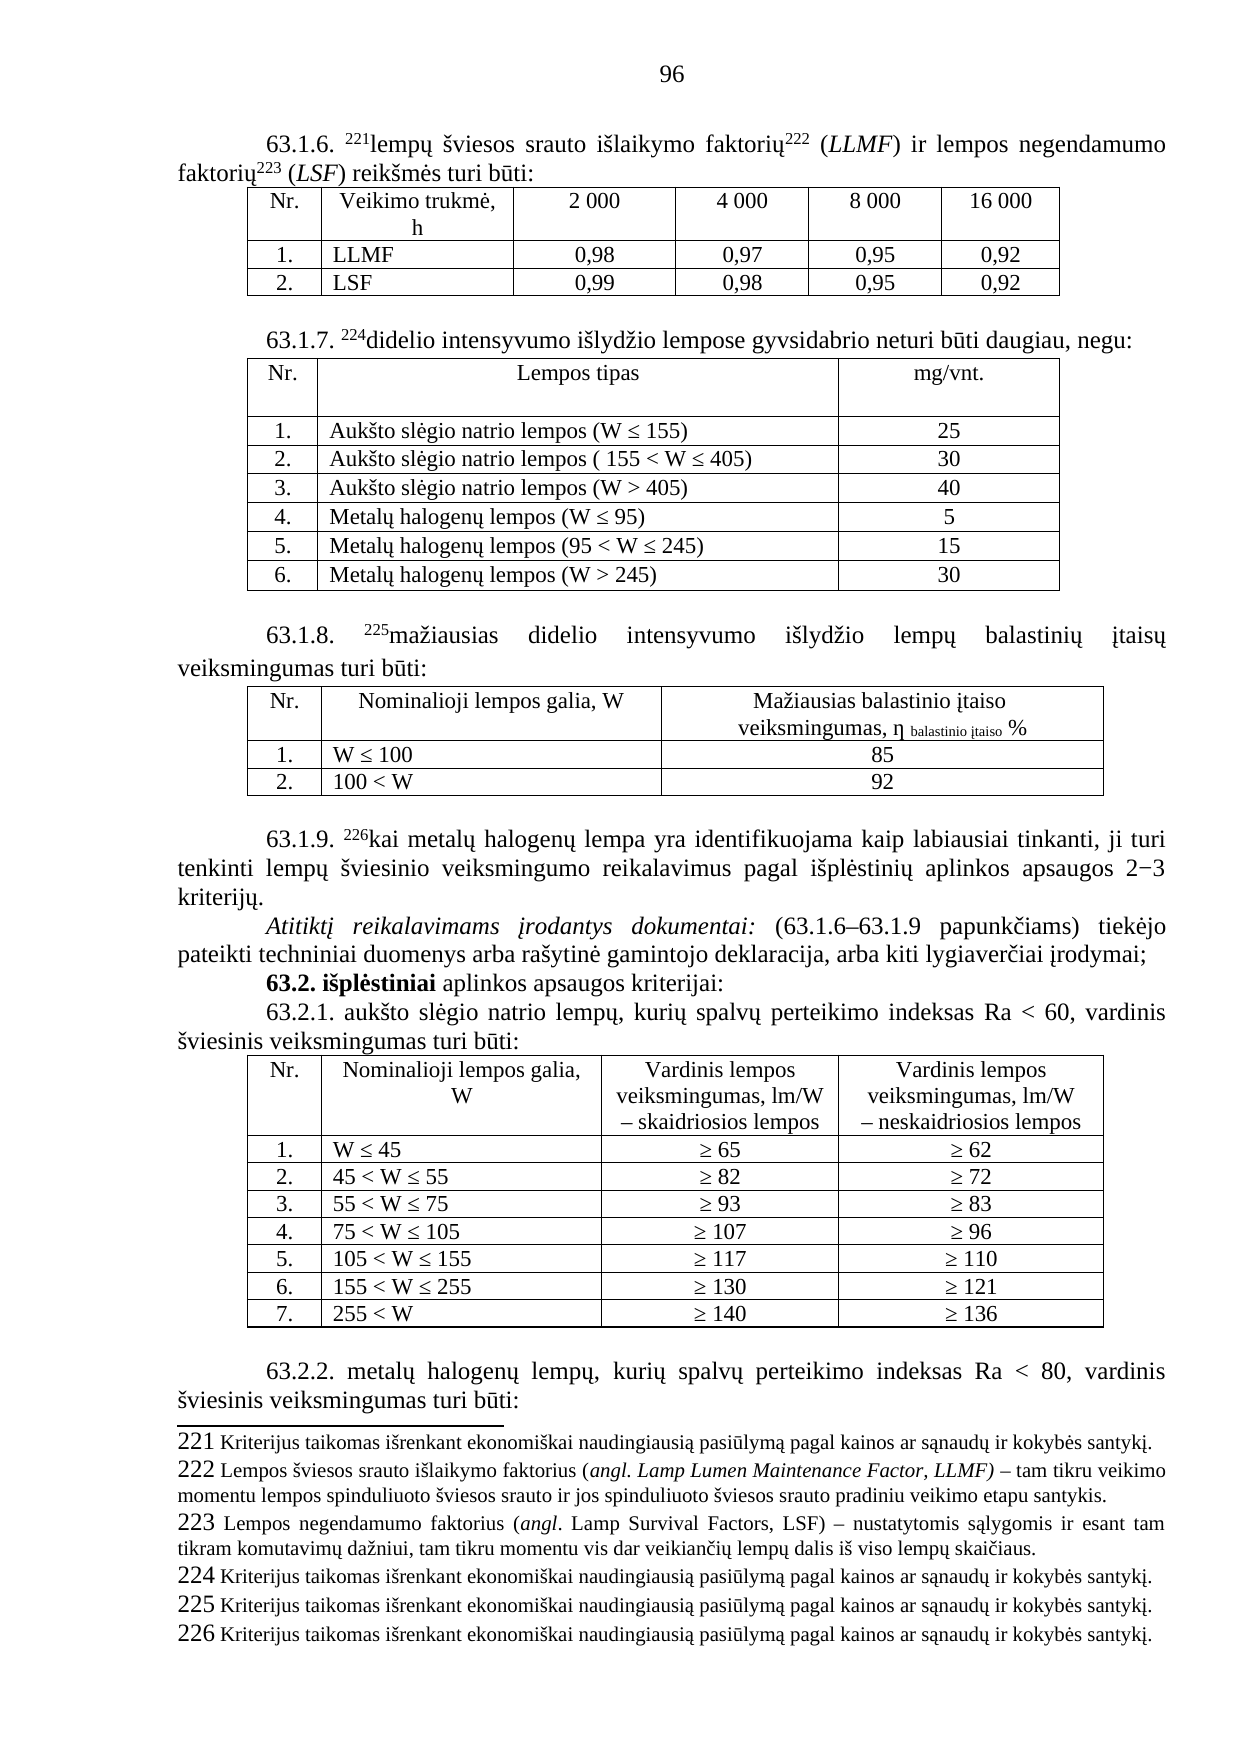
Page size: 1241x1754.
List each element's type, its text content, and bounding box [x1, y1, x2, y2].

table_header Vardinis lempos veiksmingumas, lm/W – skaidriosios lempos [602, 1056, 838, 1135]
table_cell 0,95 [809, 269, 941, 295]
text Kriterijus taikomas išrenkant ekonomiškai naudingiausią pasiūlymą pagal kainos ar sąnaudų ir kokybės santykį. [177, 1560, 1166, 1589]
table_cell 5. [248, 532, 317, 560]
table_cell ≥ 117 [602, 1245, 838, 1272]
table_cell Metalų halogenų lempos (95 < W ≤ 245) [318, 532, 838, 560]
table_cell 2. [248, 446, 317, 473]
table_cell 255 < W [322, 1300, 601, 1326]
table_cell 45 < W ≤ 55 [322, 1163, 601, 1189]
table_cell LLMF [322, 241, 513, 268]
table_cell ≥ 130 [602, 1273, 838, 1299]
table_cell 2. [248, 1163, 321, 1189]
text Atitiktį reikalavimams įrodantys dokumentai: (63.1.6–63.1.9 papunkčiams) tiekėjo pateikti techniniai duomenys arba rašytinė gamintojo deklaracija, arba kiti lygiaverčiai įrodymai; [177, 911, 1166, 968]
table_cell 100 < W [322, 769, 661, 795]
table_cell 3. [248, 474, 317, 502]
table_cell ≥ 96 [839, 1218, 1103, 1244]
table_header 16 000 [942, 188, 1059, 240]
table_header mg/vnt. [839, 359, 1059, 416]
table_cell 1. [248, 1136, 321, 1162]
table_cell 1. [248, 417, 317, 444]
table_cell ≥ 93 [602, 1191, 838, 1217]
table_cell 85 [662, 741, 1103, 767]
table_cell 30 [839, 446, 1059, 473]
table_cell 0,92 [942, 241, 1059, 268]
table_cell 1. [248, 741, 321, 767]
text 63.2.2. metalų halogenų lempų, kurių spalvų perteikimo indeksas Ra < 80, vardinis šviesinis veiksmingumas turi būti: [177, 1356, 1166, 1414]
text 63.1.8. mažiausias didelio intensyvumo išlydžio lempų balastinių įtaisų veiksmingumas turi būti: [177, 620, 1166, 682]
table_cell 5. [248, 1245, 321, 1272]
text Kriterijus taikomas išrenkant ekonomiškai naudingiausią pasiūlymą pagal kainos ar sąnaudų ir kokybės santykį. [177, 1426, 1166, 1454]
table_cell ≥ 72 [839, 1163, 1103, 1189]
text Lempos šviesos srauto išlaikymo faktorius (angl. Lamp Lumen Maintenance Factor, LLMF) – tam tikru veikimo momentu lempos spinduliuoto šviesos srauto ir jos spinduliuoto šviesos srauto pradiniu veikimo etapu santykis. [177, 1454, 1166, 1507]
text Kriterijus taikomas išrenkant ekonomiškai naudingiausią pasiūlymą pagal kainos ar sąnaudų ir kokybės santykį. [177, 1589, 1166, 1618]
table_cell 7. [248, 1300, 321, 1326]
table_cell ≥ 107 [602, 1218, 838, 1244]
table_cell 25 [839, 417, 1059, 444]
table_header 4 000 [676, 188, 808, 240]
table_cell 1. [248, 241, 321, 268]
table_cell ≥ 82 [602, 1163, 838, 1189]
table_header Veikimo trukmė, h [322, 188, 513, 240]
table_cell 0,98 [514, 241, 675, 268]
table_cell 30 [839, 561, 1059, 590]
table_cell W ≤ 45 [322, 1136, 601, 1162]
table_cell 6. [248, 1273, 321, 1299]
table_header Nominalioji lempos galia, W [322, 687, 661, 740]
table_cell ≥ 121 [839, 1273, 1103, 1299]
table_cell Metalų halogenų lempos (W > 245) [318, 561, 838, 590]
table_cell 4. [248, 1218, 321, 1244]
text 63.2. išplėstiniai aplinkos apsaugos kriterijai: [177, 968, 1166, 997]
text 63.1.7. didelio intensyvumo išlydžio lempose gyvsidabrio neturi būti daugiau, negu: [177, 325, 1166, 354]
table_cell W ≤ 100 [322, 741, 661, 767]
table_header Vardinis lempos veiksmingumas, lm/W – neskaidriosios lempos [839, 1056, 1103, 1135]
table_cell Aukšto slėgio natrio lempos (W ≤ 155) [318, 417, 838, 444]
table_header Nr. [248, 188, 321, 240]
table_cell Metalų halogenų lempos (W ≤ 95) [318, 503, 838, 531]
text Lempos negendamumo faktorius (angl. Lamp Survival Factors, LSF) – nustatytomis sąlygomis ir esant tam tikram komutavimų dažniui, tam tikru momentu vis dar veikiančių lempų dalis iš viso lempų skaičiaus. [177, 1507, 1166, 1560]
table_header Nominalioji lempos galia, W [322, 1056, 601, 1135]
table_cell ≥ 140 [602, 1300, 838, 1326]
table_cell 6. [248, 561, 317, 590]
table_cell Aukšto slėgio natrio lempos (W > 405) [318, 474, 838, 502]
table_cell ≥ 83 [839, 1191, 1103, 1217]
table_header 8 000 [809, 188, 941, 240]
table_cell 55 < W ≤ 75 [322, 1191, 601, 1217]
table_cell 4. [248, 503, 317, 531]
table_cell 2. [248, 269, 321, 295]
table_cell 155 < W ≤ 255 [322, 1273, 601, 1299]
table_header 2 000 [514, 188, 675, 240]
table_cell 92 [662, 769, 1103, 795]
table_cell 0,95 [809, 241, 941, 268]
text 63.1.9. kai metalų halogenų lempa yra identifikuojama kaip labiausiai tinkanti, ji turi tenkinti lempų šviesinio veiksmingumo reikalavimus pagal išplėstinių aplinkos apsaugos 2−3 kriterijų. [177, 824, 1166, 911]
table_header Mažiausias balastinio įtaiso veiksmingumas, ƞ balastinio įtaiso % [662, 687, 1103, 740]
table_cell ≥ 136 [839, 1300, 1103, 1326]
table_cell ≥ 62 [839, 1136, 1103, 1162]
table_cell 75 < W ≤ 105 [322, 1218, 601, 1244]
table_cell 0,97 [676, 241, 808, 268]
table_cell 15 [839, 532, 1059, 560]
text 63.1.6. lempų šviesos srauto išlaikymo faktorių (LLMF) ir lempos negendamumo faktorių (LSF) reikšmės turi būti: [177, 129, 1166, 187]
table_cell 0,99 [514, 269, 675, 295]
table_cell 2. [248, 769, 321, 795]
table_header Nr. [248, 1056, 321, 1135]
table_header Nr. [248, 687, 321, 740]
text 63.2.1. aukšto slėgio natrio lempų, kurių spalvų perteikimo indeksas Ra < 60, vardinis šviesinis veiksmingumas turi būti: [177, 997, 1166, 1054]
table_cell 5 [839, 503, 1059, 531]
table_cell Aukšto slėgio natrio lempos ( 155 < W ≤ 405) [318, 446, 838, 473]
table_cell 0,98 [676, 269, 808, 295]
table_cell 40 [839, 474, 1059, 502]
table_cell LSF [322, 269, 513, 295]
table_cell 0,92 [942, 269, 1059, 295]
table_header Lempos tipas [318, 359, 838, 416]
table_cell 3. [248, 1191, 321, 1217]
table_cell ≥ 65 [602, 1136, 838, 1162]
table_header Nr. [248, 359, 317, 416]
text Kriterijus taikomas išrenkant ekonomiškai naudingiausią pasiūlymą pagal kainos ar sąnaudų ir kokybės santykį. [177, 1618, 1166, 1646]
table_cell ≥ 110 [839, 1245, 1103, 1272]
table_cell 105 < W ≤ 155 [322, 1245, 601, 1272]
